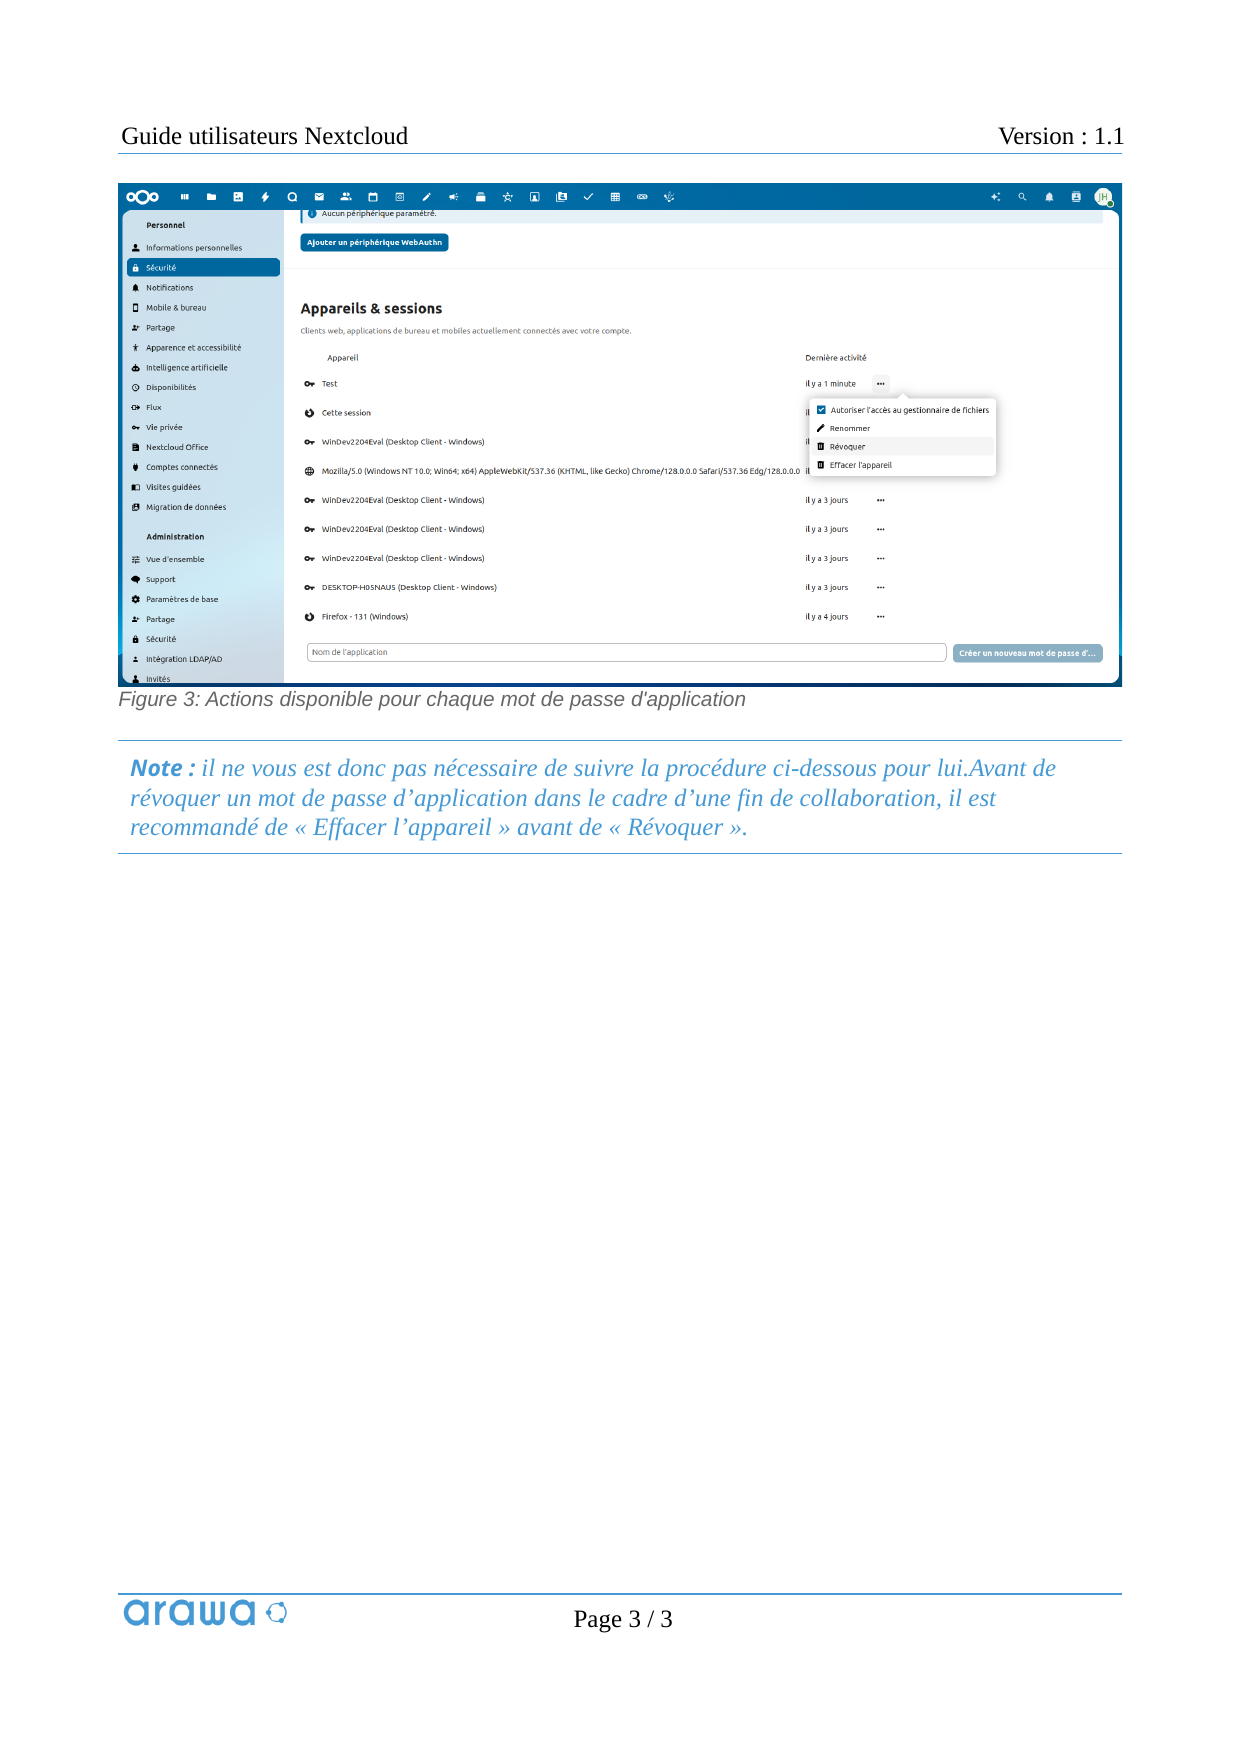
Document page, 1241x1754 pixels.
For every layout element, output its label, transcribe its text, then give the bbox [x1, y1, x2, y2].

picture [315, 194, 323, 200]
text Figure 3: Actions disponible pour chaque mot de passe d'application [118, 687, 1122, 711]
picture [557, 192, 566, 201]
picture [394, 192, 403, 198]
picture [369, 192, 379, 196]
picture [1072, 192, 1080, 201]
picture [1095, 189, 1113, 207]
picture [531, 193, 538, 202]
text Note : il ne vous est donc pas nécessaire de suivre la procédure ci-dessous pour lui.Avant de révoquer un mot de passe d’application dans le cadre d’une fin de collaboration, il est recommandé de « Effacer l’appareil » avant de « Révoquer ». [118, 741, 1122, 853]
picture [234, 193, 243, 202]
picture [121, 1597, 290, 1628]
picture [477, 192, 486, 201]
picture [260, 193, 271, 201]
picture [205, 194, 216, 201]
picture [1047, 193, 1052, 201]
picture [118, 183, 1123, 687]
